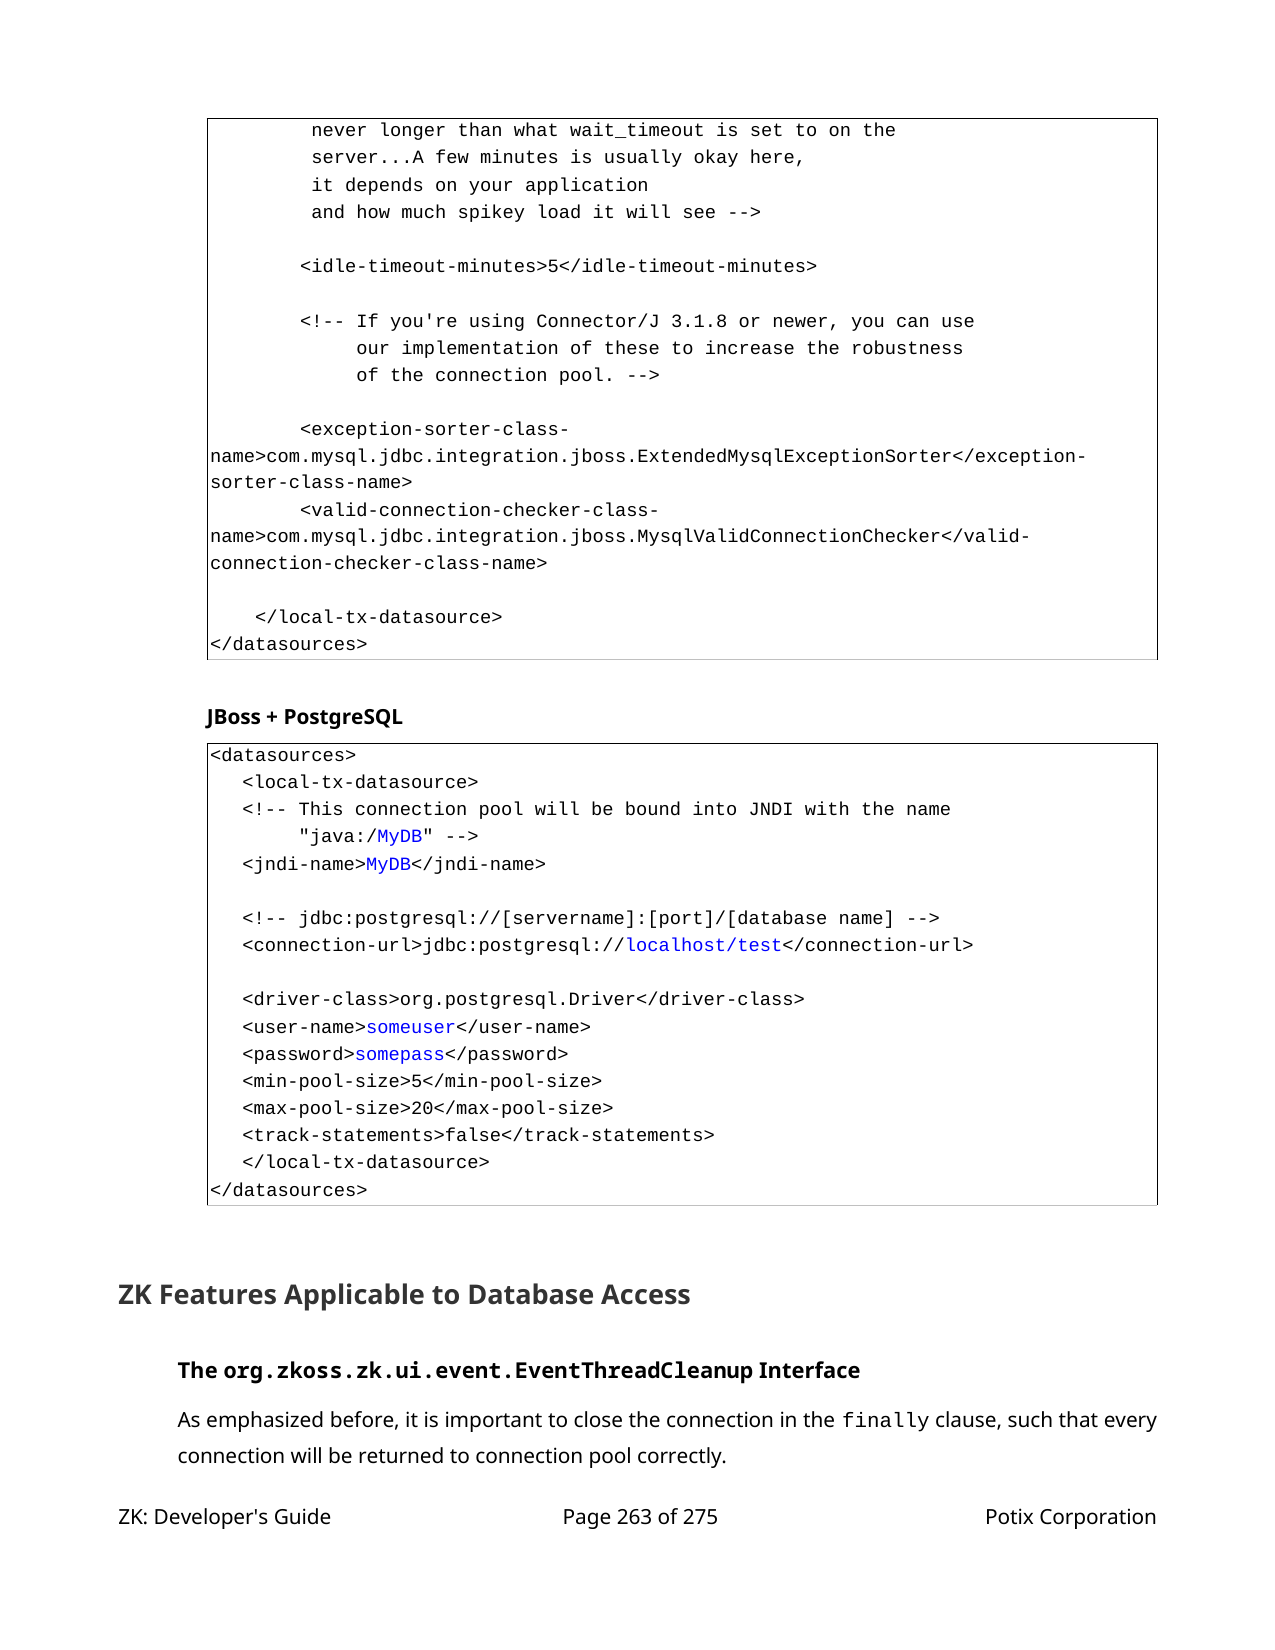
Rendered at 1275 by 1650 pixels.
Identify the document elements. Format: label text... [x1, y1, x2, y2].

text <jndi-name>MyDB</jndi-name> [208, 851, 1157, 876]
subtitle JBoss + PostgreSQL [207, 702, 1157, 730]
text <min-pool-size>5</min-pool-size> [208, 1069, 1157, 1093]
text never longer than what wait_timeout is set to on the [208, 119, 1157, 142]
text <idle-timeout-minutes>5</idle-timeout-minutes> [208, 254, 1157, 278]
text <password>somepass</password> [208, 1042, 1157, 1066]
text <connection-url>jdbc:postgresql://localhost/test</connection-url> [208, 933, 1157, 957]
text </local-tx-datasource> [208, 605, 1157, 629]
subtitle ZK Features Applicable to Database Access [118, 1276, 1157, 1312]
text </local-tx-datasource> [208, 1150, 1157, 1175]
text As emphasized before, it is important to close the connection in the finally clause, such that every connection will be returned to connection pool correctly. [177, 1406, 1157, 1469]
text <datasources> [208, 744, 1157, 767]
text <!-- jdbc:postgresql://[servername]:[port]/[database name] --> [208, 906, 1157, 930]
text our implementation of these to increase the robustness [208, 336, 1157, 360]
text </datasources> [208, 1178, 1157, 1205]
subtitle The org.zkoss.zk.ui.event.EventThreadCleanup Interface [177, 1355, 1157, 1385]
text server...A few minutes is usually okay here, [208, 145, 1157, 169]
text <local-tx-datasource> [208, 770, 1157, 794]
text "java:/MyDB" --> [208, 824, 1157, 848]
text <exception-sorter-class-name>com.mysql.jdbc.integration.jboss.ExtendedMysqlExceptionSorter</exception-sorter-class-name> [208, 417, 1157, 494]
text of the connection pool. --> [208, 363, 1157, 387]
text <!-- If you're using Connector/J 3.1.8 or newer, you can use [208, 308, 1157, 333]
text <driver-class>org.postgresql.Driver</driver-class> [208, 987, 1157, 1012]
text <valid-connection-checker-class-name>com.mysql.jdbc.integration.jboss.MysqlValidConnectionChecker</valid-connection-checker-class-name> [208, 497, 1157, 575]
text <!-- This connection pool will be bound into JNDI with the name [208, 797, 1157, 821]
text <track-statements>false</track-statements> [208, 1123, 1157, 1147]
text and how much spikey load it will see --> [208, 200, 1157, 224]
text </datasources> [208, 632, 1157, 659]
text <user-name>someuser</user-name> [208, 1014, 1157, 1039]
text <max-pool-size>20</max-pool-size> [208, 1096, 1157, 1120]
text it depends on your application [208, 172, 1157, 197]
